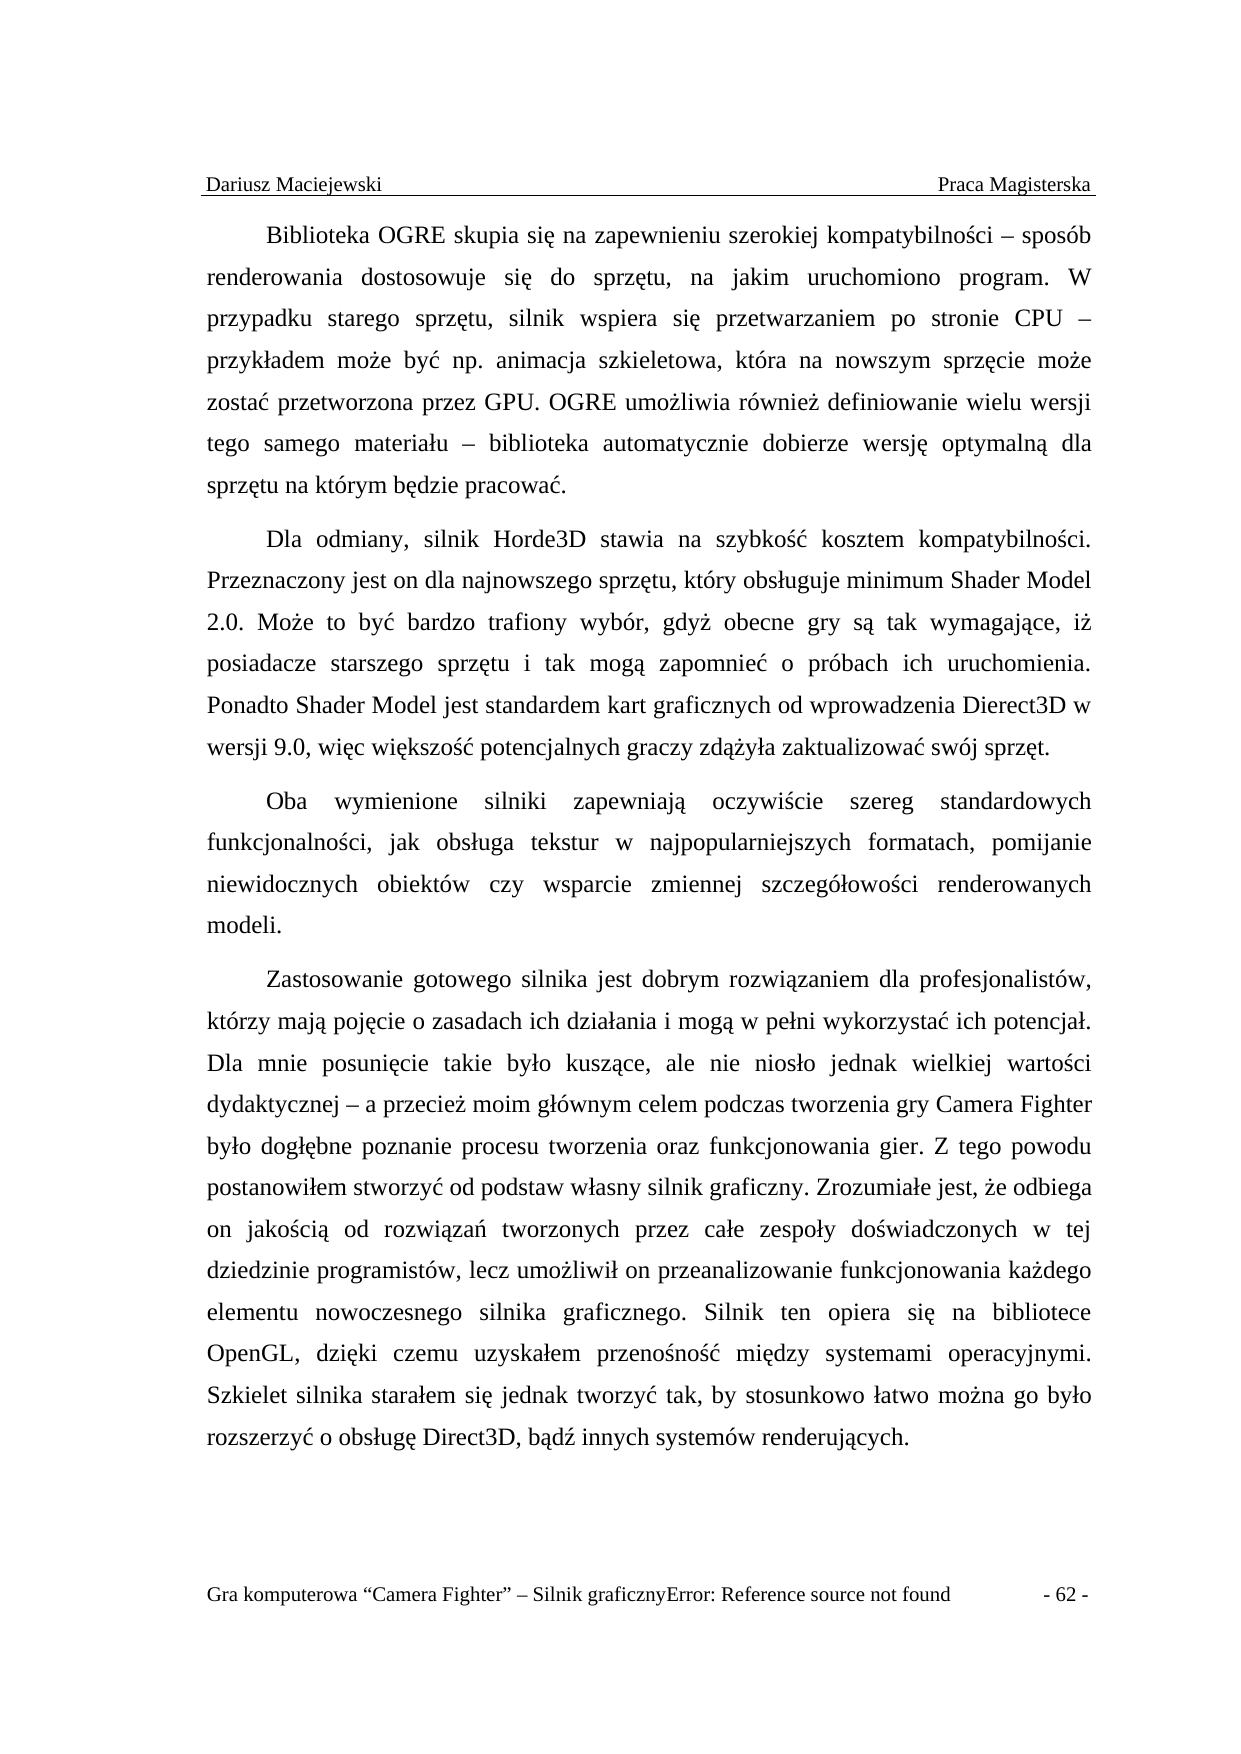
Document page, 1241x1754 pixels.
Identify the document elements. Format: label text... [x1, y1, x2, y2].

text Oba wymienione silniki zapewniają oczywiście szereg standardowych funkcjonalności, jak obsługa tekstur w najpopularniejszych formatach, pomijanie niewidocznych obiektów czy wsparcie zmiennej szczegółowości renderowanych modeli. [207, 787, 1092, 939]
text Biblioteka OGRE skupia się na zapewnieniu szerokiej kompatybilności – sposób renderowania dostosowuje się do sprzętu, na jakim uruchomiono program. W przypadku starego sprzętu, silnik wspiera się przetwarzaniem po stronie CPU – przykładem może być np. animacja szkieletowa, która na nowszym sprzęcie może zostać przetworzona przez GPU. OGRE umożliwia również definiowanie wielu wersji tego samego materiału – biblioteka automatycznie dobierze wersję optymalną dla sprzętu na którym będzie pracować. [207, 221, 1092, 498]
text Zastosowanie gotowego silnika jest dobrym rozwiązaniem dla profesjonalistów, którzy mają pojęcie o zasadach ich działania i mogą w pełni wykorzystać ich potencjał. Dla mnie posunięcie takie było kuszące, ale nie niosło jednak wielkiej wartości dydaktycznej – a przecież moim głównym celem podczas tworzenia gry Camera Fighter było dogłębne poznanie procesu tworzenia oraz funkcjonowania gier. Z tego powodu postanowiłem stworzyć od podstaw własny silnik graficzny. Zrozumiałe jest, że odbiega on jakością od rozwiązań tworzonych przez całe zespoły doświadczonych w tej dziedzinie programistów, lecz umożliwił on przeanalizowanie funkcjonowania każdego elementu nowoczesnego silnika graficznego. Silnik ten opiera się na bibliotece OpenGL, dzięki czemu uzyskałem przenośność między systemami operacyjnymi. Szkielet silnika starałem się jednak tworzyć tak, by stosunkowo łatwo można go było rozszerzyć o obsługę Direct3D, bądź innych systemów renderujących. [207, 966, 1092, 1450]
text Dla odmiany, silnik Horde3D stawia na szybkość kosztem kompatybilności. Przeznaczony jest on dla najnowszego sprzętu, który obsługuje minimum Shader Model 2.0. Może to być bardzo trafiony wybór, gdyż obecne gry są tak wymagające, iż posiadacze starszego sprzętu i tak mogą zapomnieć o próbach ich uruchomienia. Ponadto Shader Model jest standardem kart graficznych od wprowadzenia Dierect3D w wersji 9.0, więc większość potencjalnych graczy zdążyła zaktualizować swój sprzęt. [207, 525, 1092, 760]
